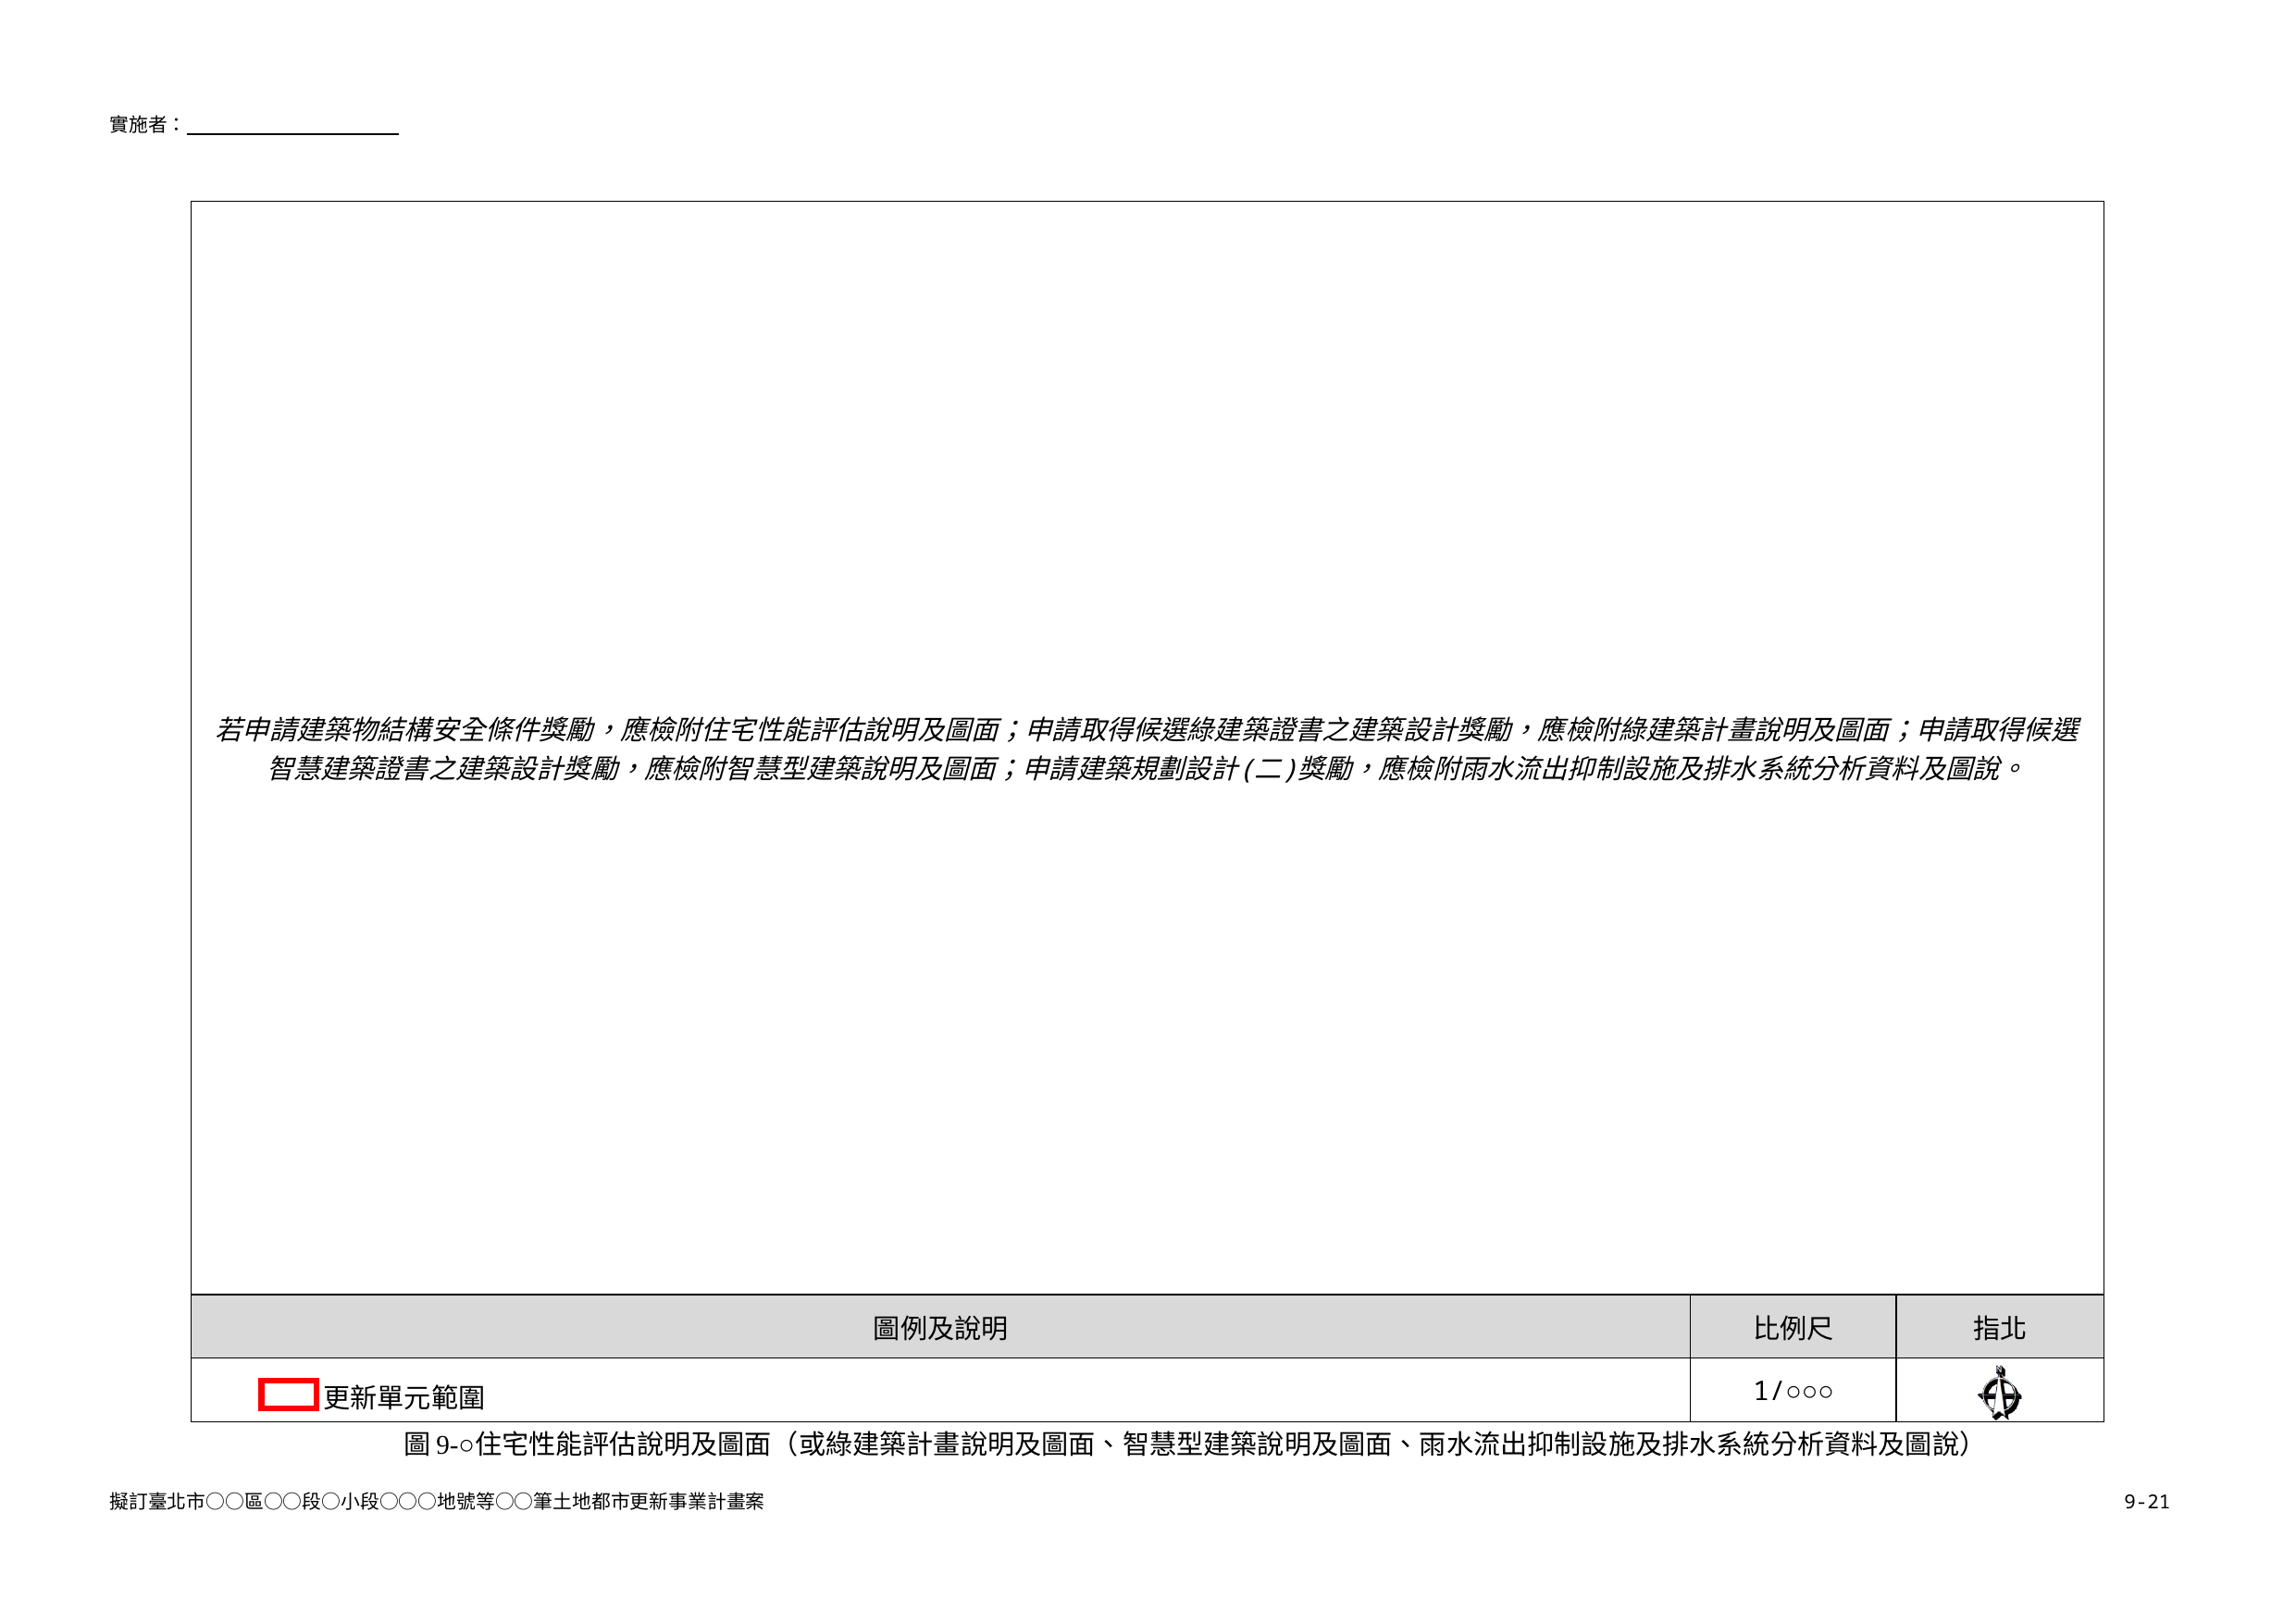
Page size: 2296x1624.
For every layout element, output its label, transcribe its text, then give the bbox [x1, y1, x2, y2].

table_cell 1/○○○ [1691, 1358, 1895, 1421]
table_cell [2006, 1399, 2012, 1407]
table_cell 指北 [1897, 1295, 2104, 1357]
table_cell 比例尺 [1691, 1295, 1895, 1357]
table_cell [1989, 1399, 1994, 1408]
table_cell [1897, 1358, 2104, 1421]
table_cell 圖例及說明 [192, 1295, 1690, 1357]
table_cell 更新單元範圍 [192, 1358, 1690, 1421]
table_header 若申請建築物結構安全條件獎勵，應檢附住宅性能評估說明及圖面；申請取得候選綠建築證書之建築設計獎勵，應檢附綠建築計畫說明及圖面；申請取得候選智慧建築證書之建築設計獎勵，應檢附智慧型建築說明及圖面；申請建築規劃設計(二)獎勵，應檢附雨水流出抑制設施及排水系統分析資料及圖說。 [192, 202, 2104, 1294]
table_cell [1990, 1385, 1996, 1393]
table_cell [2004, 1383, 2014, 1393]
text 圖9-○住宅性能評估說明及圖面（或綠建築計畫說明及圖面、智慧型建築說明及圖面、雨水流出抑制設施及排水系統分析資料及圖說） [203, 1422, 2186, 1461]
